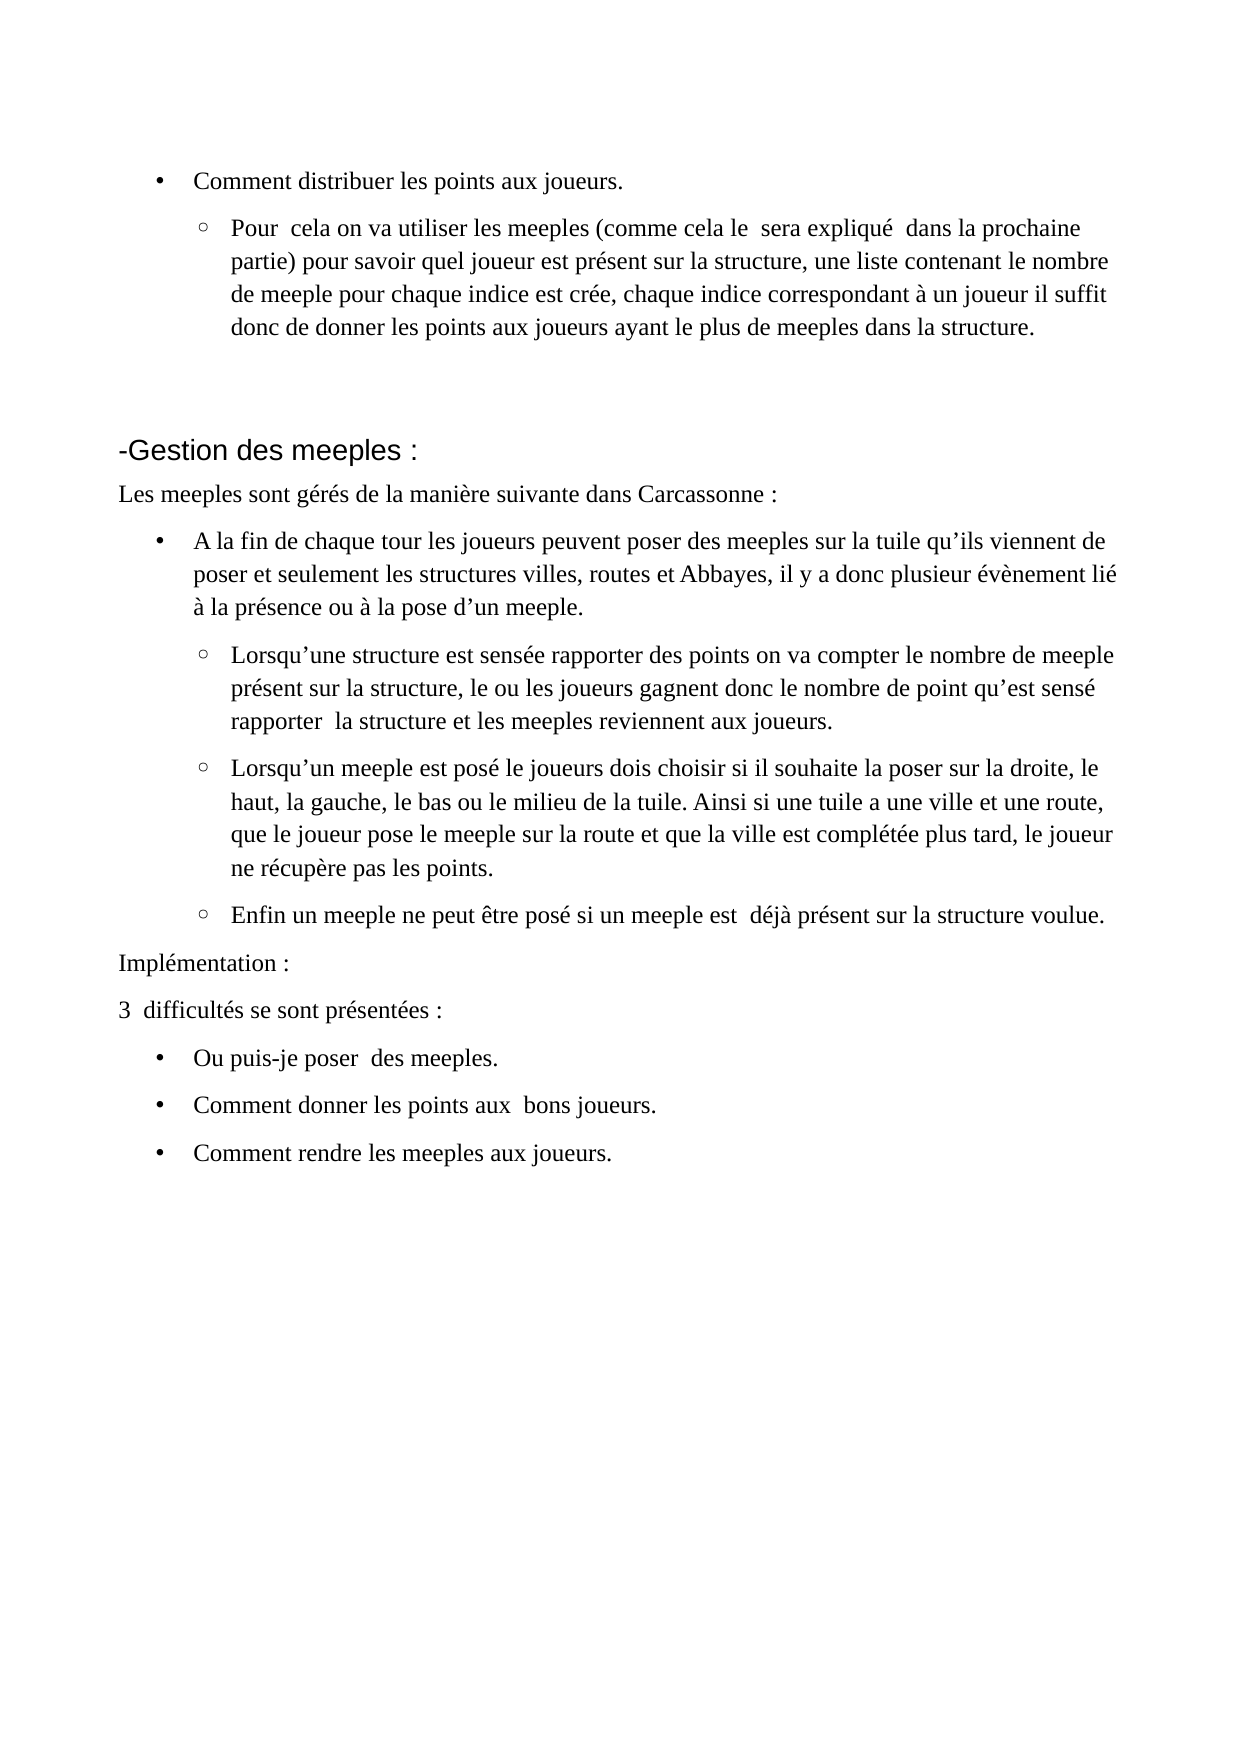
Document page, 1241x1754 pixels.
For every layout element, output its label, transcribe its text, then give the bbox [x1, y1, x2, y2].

list Comment donner les points aux bons joueurs. [156, 1091, 1122, 1119]
list Comment distribuer les points aux joueurs. [156, 166, 1122, 194]
subtitle -Gestion des meeples : [118, 433, 1122, 466]
list Lorsqu’un meeple est posé le joueurs dois choisir si il souhaite la poser sur la droite, le haut, la gauche, le bas ou le milieu de la tuile. Ainsi si une tuile a une ville et une route, que le joueur pose le meeple sur la route et que la ville est complétée plus tard, le joueur ne récupère pas les points. [193, 753, 1122, 881]
text Implémentation : [118, 948, 1122, 977]
list Lorsqu’une structure est sensée rapporter des points on va compter le nombre de meeple présent sur la structure, le ou les joueurs gagnent donc le nombre de point qu’est sensé rapporter la structure et les meeples reviennent aux joueurs. [193, 640, 1122, 735]
text 3 difficultés se sont présentées : [118, 995, 1122, 1024]
list Ou puis-je poser des meeples. [156, 1043, 1122, 1072]
list Comment rendre les meeples aux joueurs. [156, 1138, 1122, 1167]
list A la fin de chaque tour les joueurs peuvent poser des meeples sur la tuile qu’ils viennent de poser et seulement les structures villes, routes et Abbayes, il y a donc plusieur évènement lié à la présence ou à la pose d’un meeple. [156, 526, 1122, 621]
list Pour cela on va utiliser les meeples (comme cela le sera expliqué dans la prochaine partie) pour savoir quel joueur est présent sur la structure, une liste contenant le nombre de meeple pour chaque indice est crée, chaque indice correspondant à un joueur il suffit donc de donner les points aux joueurs ayant le plus de meeples dans la structure. [193, 213, 1122, 341]
list Enfin un meeple ne peut être posé si un meeple est déjà présent sur la structure voulue. [193, 900, 1122, 929]
text Les meeples sont gérés de la manière suivante dans Carcassonne : [118, 479, 1122, 507]
